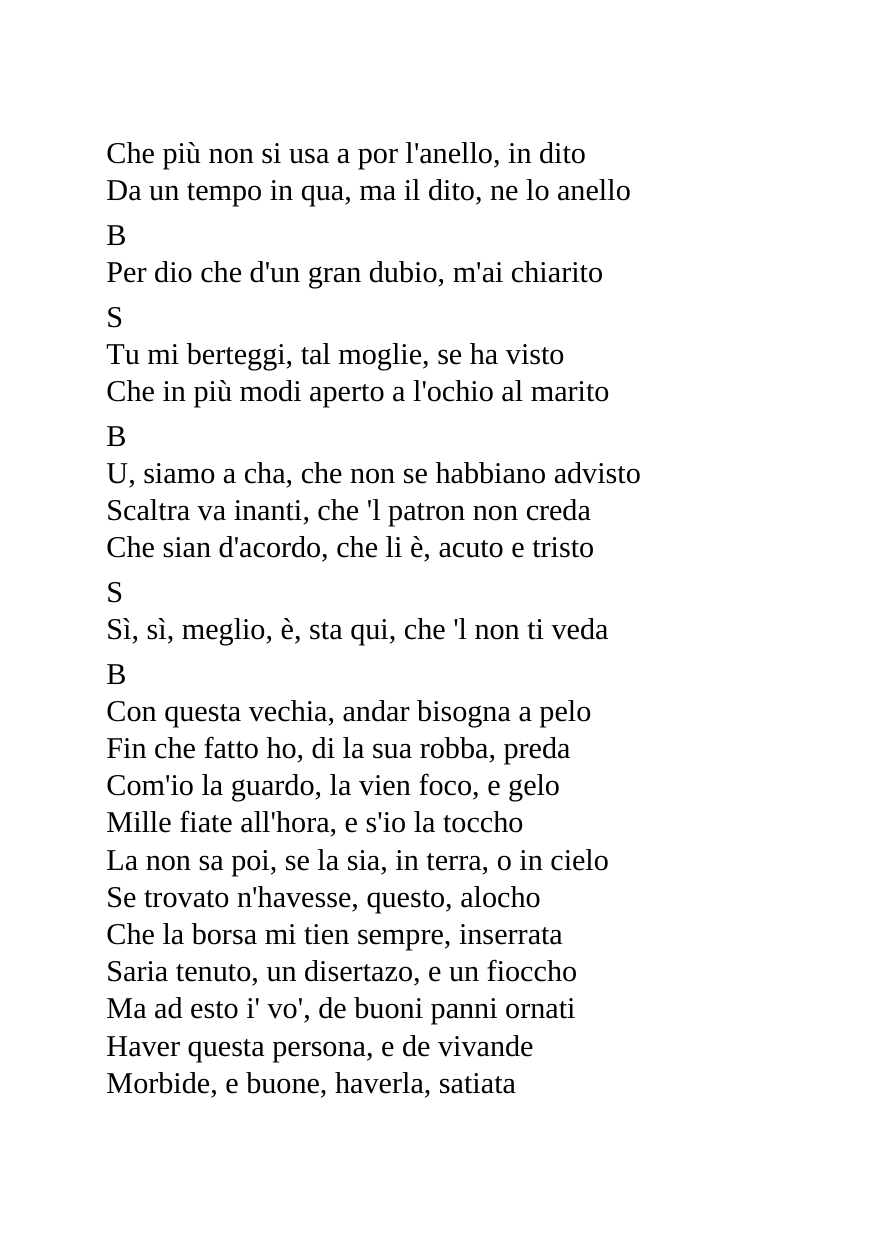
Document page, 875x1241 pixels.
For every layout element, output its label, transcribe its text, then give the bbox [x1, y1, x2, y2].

text Haver questa persona, e de vivande [106, 1028, 768, 1062]
text Sì, sì, meglio, è, sta qui, che 'l non ti veda [106, 611, 768, 646]
text S [106, 299, 768, 333]
text Che più non si usa a por l'anello, in dito [106, 135, 768, 170]
text Se trovato n'havesse, questo, alocho [106, 879, 768, 914]
text Saria tenuto, un disertazo, e un fioccho [106, 953, 768, 988]
text La non sa poi, se la sia, in terra, o in cielo [106, 842, 768, 877]
text S [106, 574, 768, 609]
text Che in più modi aperto a l'ochio al marito [106, 373, 768, 408]
text Ma ad esto i' vo', de buoni panni ornati [106, 991, 768, 1025]
text U, siamo a cha, che non se habbiano advisto [106, 455, 768, 490]
text Tu mi berteggi, tal moglie, se ha visto [106, 336, 768, 371]
text Com'io la guardo, la vien foco, e gelo [106, 767, 768, 802]
text Con questa vechia, andar bisogna a pelo [106, 693, 768, 728]
text Che sian d'acordo, che li è, acuto e tristo [106, 529, 768, 564]
text Da un tempo in qua, ma il dito, ne lo anello [106, 172, 768, 207]
text Scaltra va inanti, che 'l patron non creda [106, 492, 768, 527]
text Per dio che d'un gran dubio, m'ai chiarito [106, 254, 768, 289]
text Morbide, e buone, haverla, satiata [106, 1065, 768, 1100]
text B [106, 418, 768, 452]
text Fin che fatto ho, di la sua robba, preda [106, 730, 768, 765]
text Che la borsa mi tien sempre, inserrata [106, 916, 768, 951]
text B [106, 656, 768, 691]
text B [106, 217, 768, 252]
text Mille fiate all'hora, e s'io la toccho [106, 805, 768, 839]
